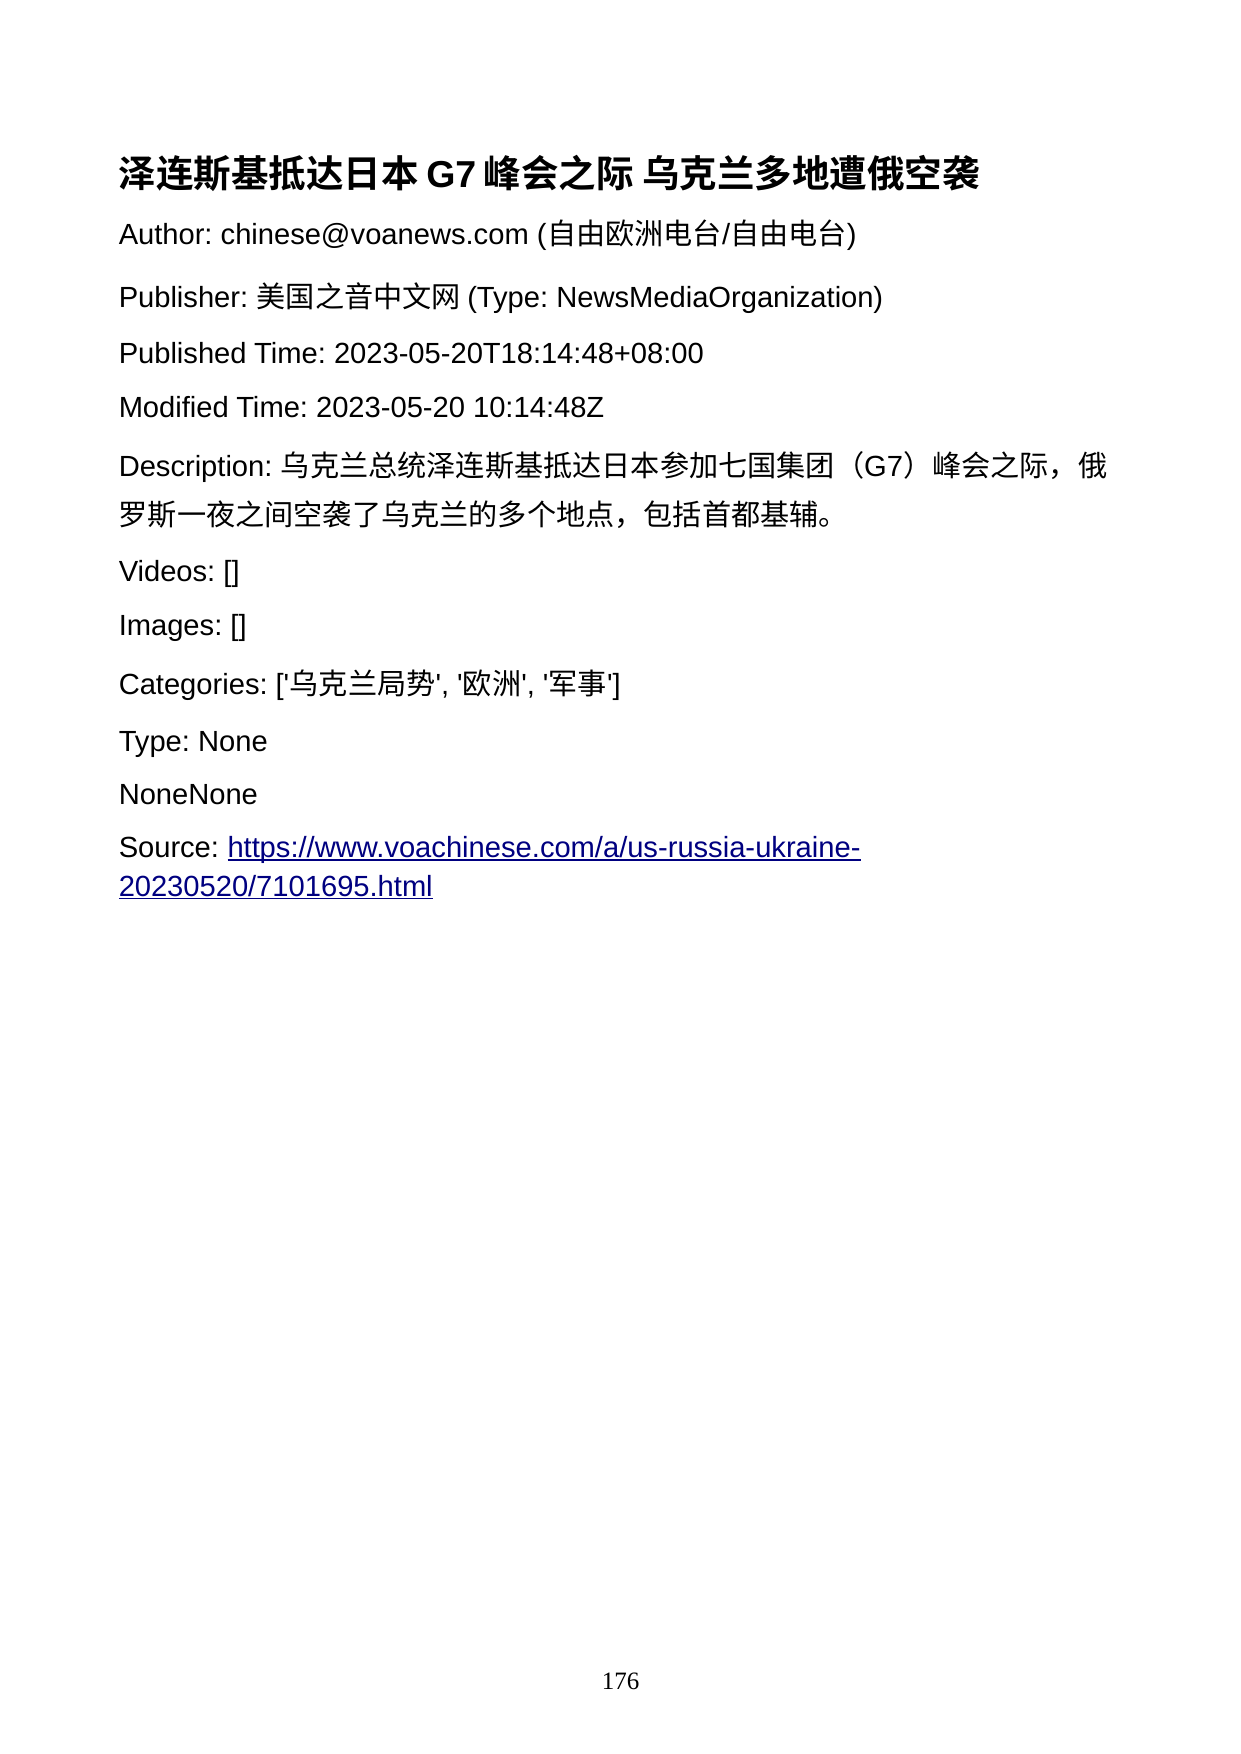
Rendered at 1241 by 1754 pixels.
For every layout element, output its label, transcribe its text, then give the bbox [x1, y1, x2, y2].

text Source: https://www.voachinese.com/a/us-russia-ukraine-20230520/7101695.html [118, 830, 1122, 902]
text Categories: ['乌克兰局势', '欧洲', '军事'] [118, 661, 1122, 703]
text Published Time: 2023-05-20T18:14:48+08:00 [118, 337, 1122, 370]
text Type: None [118, 724, 1122, 757]
text Videos: [] [118, 554, 1122, 588]
subtitle 泽连斯基抵达日本G7峰会之际 乌克兰多地遭俄空袭 [118, 143, 1122, 198]
text Images: [] [118, 608, 1122, 641]
text Author: chinese@voanews.com (自由欧洲电台/自由电台) [118, 210, 1122, 253]
text Description: 乌克兰总统泽连斯基抵达日本参加七国集团（G7）峰会之际，俄罗斯一夜之间空袭了乌克兰的多个地点，包括首都基辅。 [118, 443, 1122, 534]
text NoneNone [118, 777, 1122, 811]
text Modified Time: 2023-05-20 10:14:48Z [118, 390, 1122, 423]
text Publisher: 美国之音中文网 (Type: NewsMediaOrganization) [118, 273, 1122, 316]
